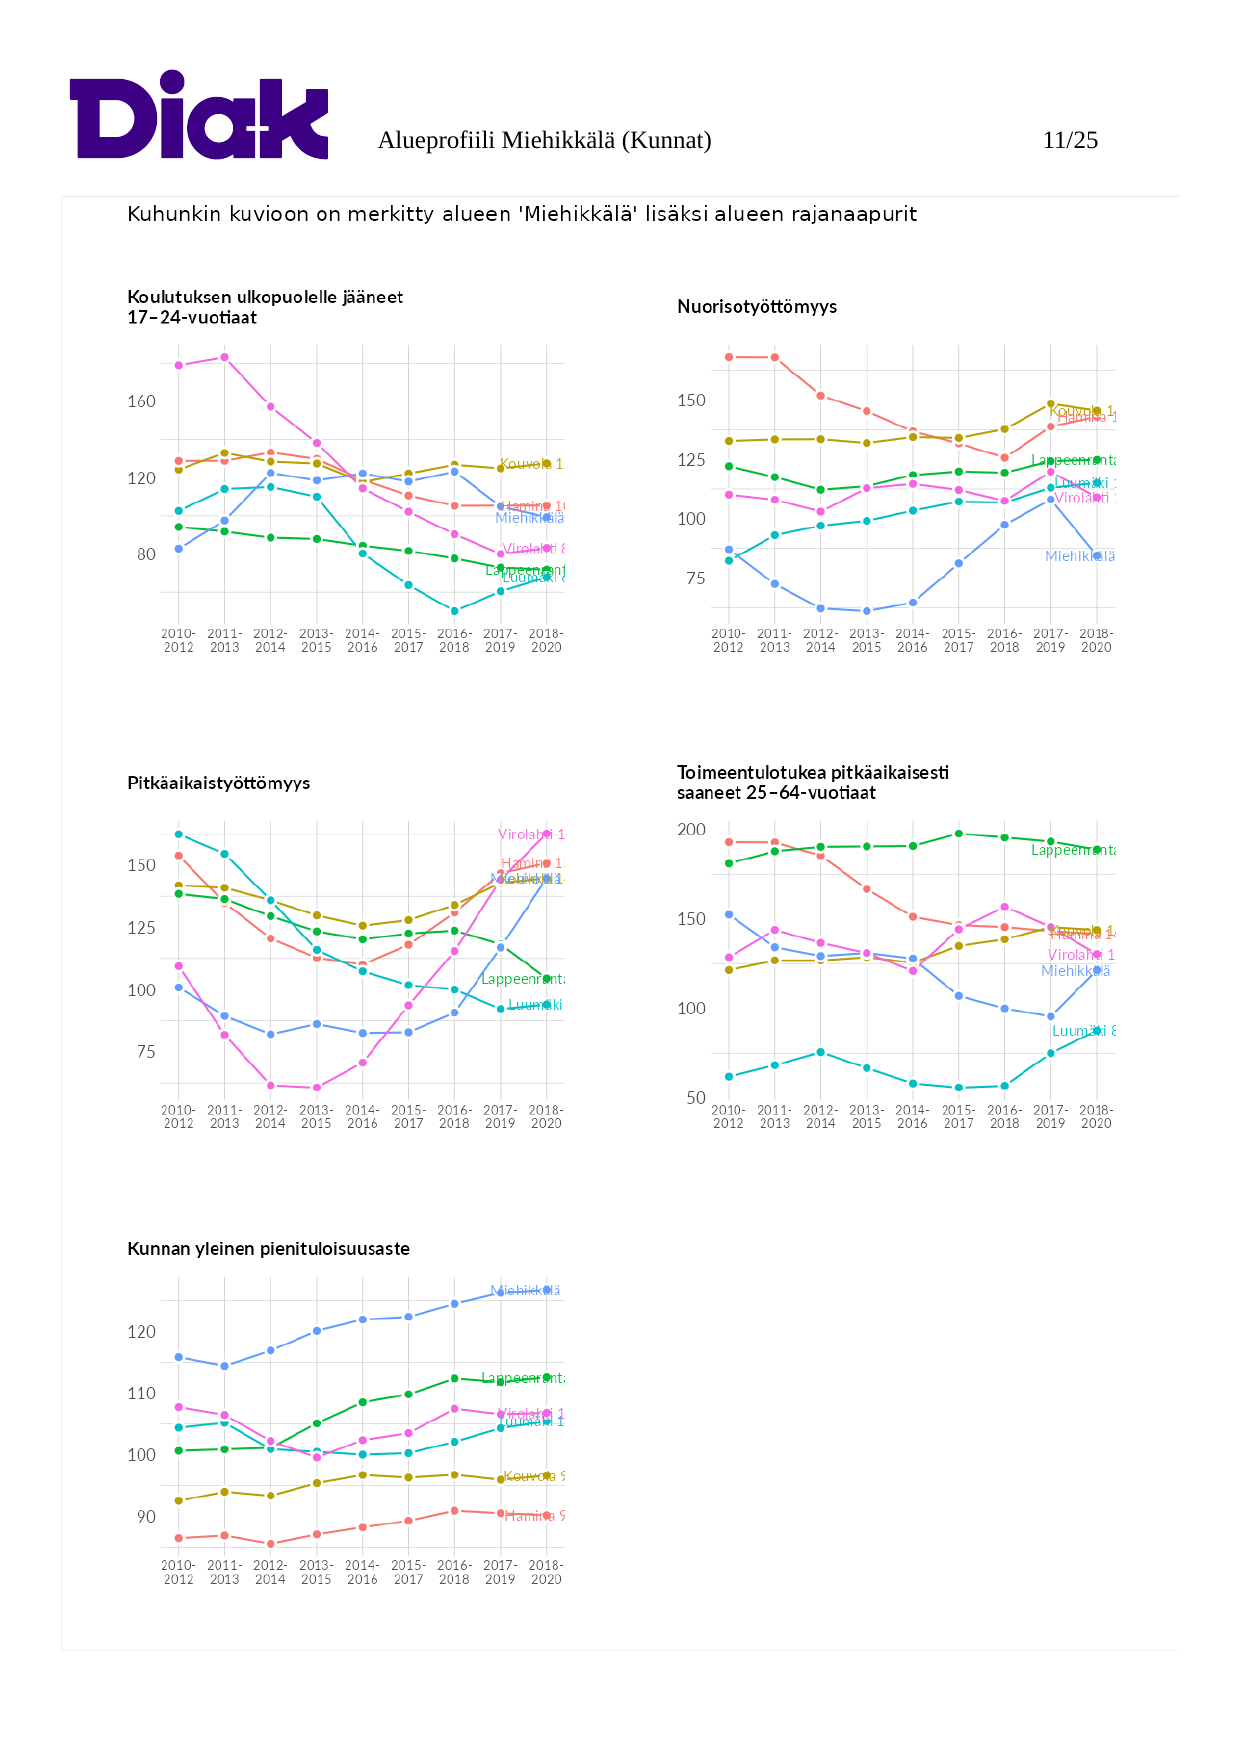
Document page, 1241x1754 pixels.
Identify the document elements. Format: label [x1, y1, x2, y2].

picture [61, 196, 1179, 1651]
